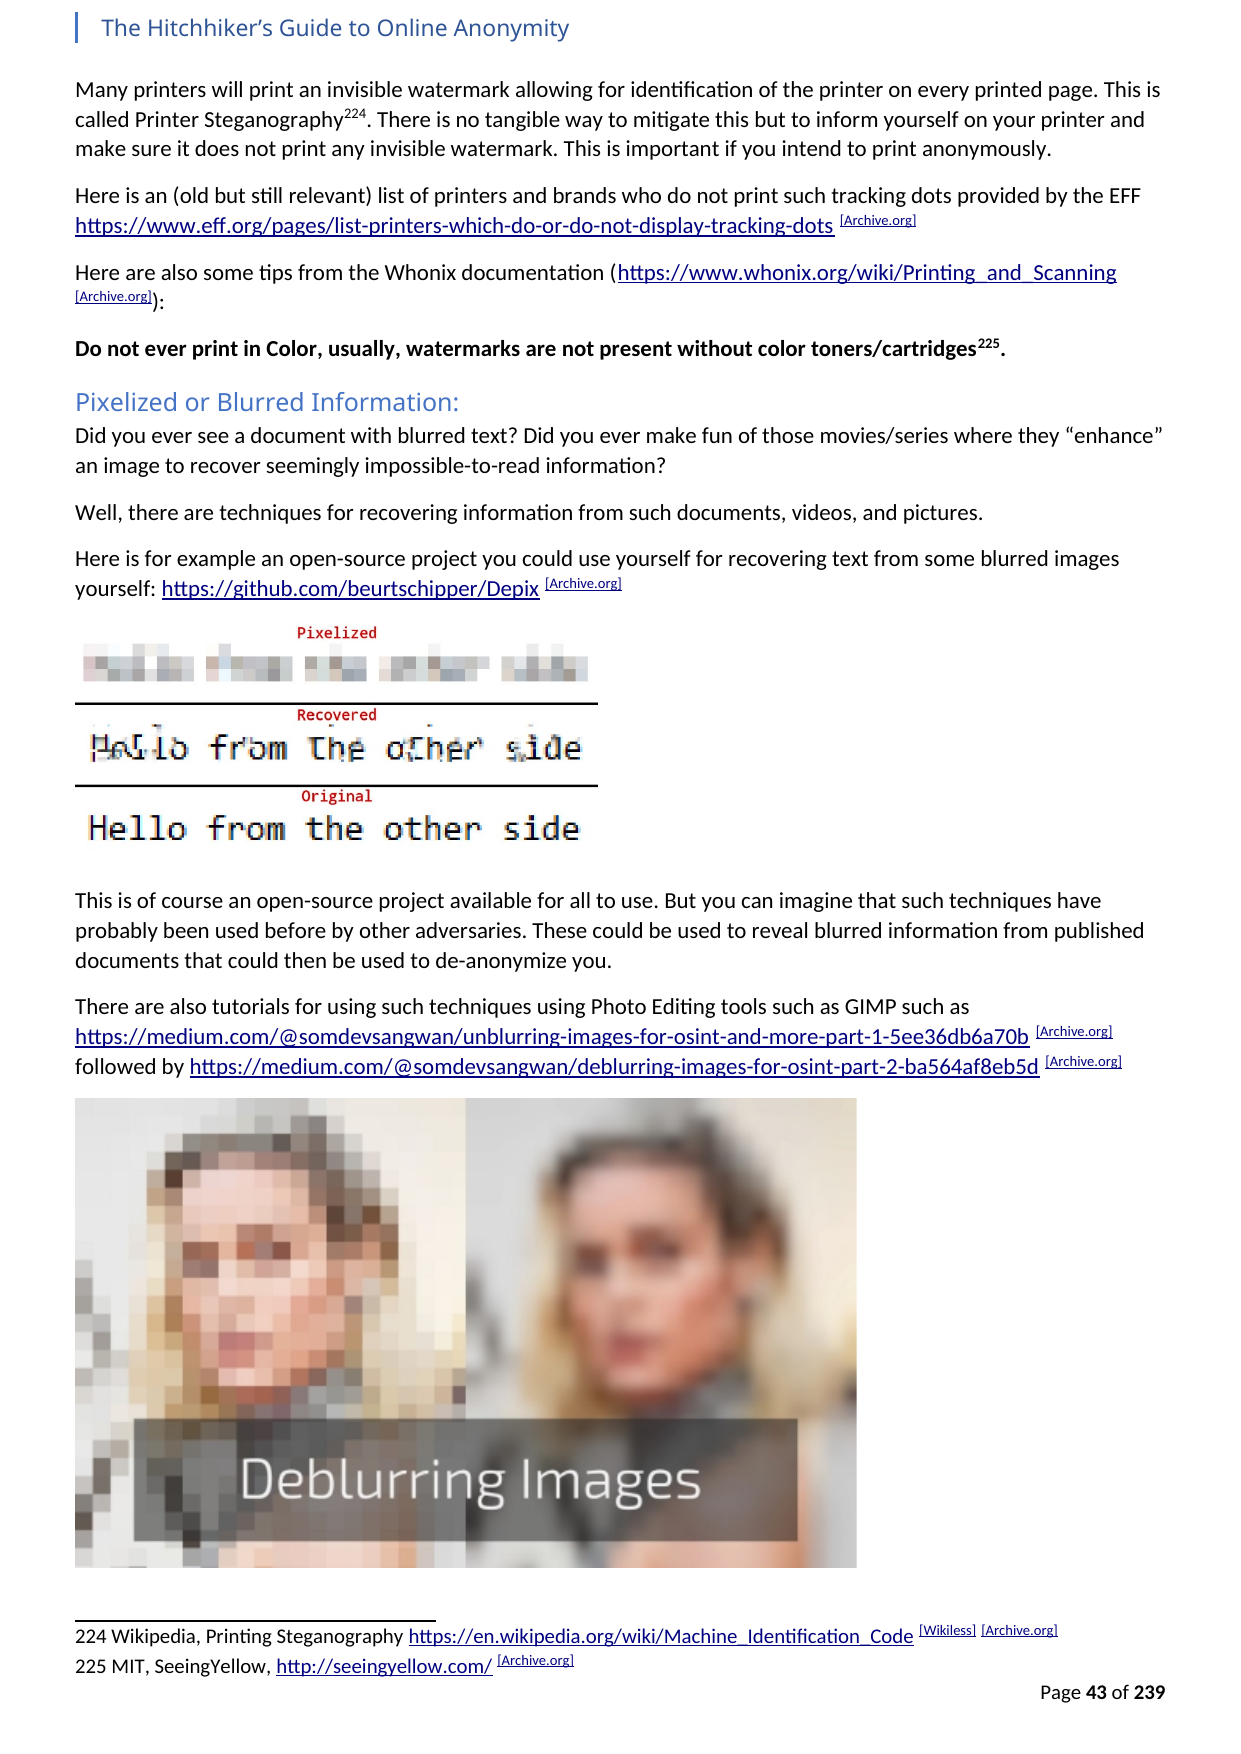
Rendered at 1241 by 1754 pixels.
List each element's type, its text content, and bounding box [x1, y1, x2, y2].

text Here are also some tips from the Whonix documentation (https://www.whonix.org/wiki/Printing_and_Scanning [Archive.org]): [75, 258, 1165, 316]
picture [75, 1098, 857, 1568]
text There are also tutorials for using such techniques using Photo Editing tools such as GIMP such as https://medium.com/@somdevsangwan/unblurring-images-for-osint-and-more-part-1-5ee36db6a70b [Archive.org] followed by https://medium.com/@somdevsangwan/deblurring-images-for-osint-part-2-ba564af8eb5d [Archive.org] [75, 992, 1165, 1080]
text Do not ever print in Color, usually, watermarks are not present without color toners/cartridges. [75, 334, 1165, 362]
text Here is for example an open-source project you could use yourself for recovering text from some blurred images yourself: https://github.com/beurtschipper/Depix [Archive.org] [75, 544, 1165, 602]
text MIT, SeeingYellow, http://seeingyellow.com/ [Archive.org] [75, 1651, 1165, 1679]
subtitle Pixelized or Blurred Information: [75, 385, 1165, 419]
text Did you ever see a document with blurred text? Did you ever make fun of those movies/series where they “enhance” an image to recover seemingly impossible-to-read information? [75, 421, 1165, 479]
text Wikipedia, Printing Steganography https://en.wikipedia.org/wiki/Machine_Identification_Code [Wikiless] [Archive.org] [75, 1621, 1165, 1649]
picture [75, 620, 598, 868]
text This is of course an open-source project available for all to use. But you can imagine that such techniques have probably been used before by other adversaries. These could be used to reveal blurred information from published documents that could then be used to de-anonymize you. [75, 886, 1165, 974]
text Here is an (old but still relevant) list of printers and brands who do not print such tracking dots provided by the EFF https://www.eff.org/pages/list-printers-which-do-or-do-not-display-tracking-dots [Archive.org] [75, 181, 1165, 239]
text Well, there are techniques for recovering information from such documents, videos, and pictures. [75, 498, 1165, 526]
text Many printers will print an invisible watermark allowing for identification of the printer on every printed page. This is called Printer Steganography. There is no tangible way to mitigate this but to inform yourself on your printer and make sure it does not print any invisible watermark. This is important if you intend to print anonymously. [75, 75, 1165, 163]
